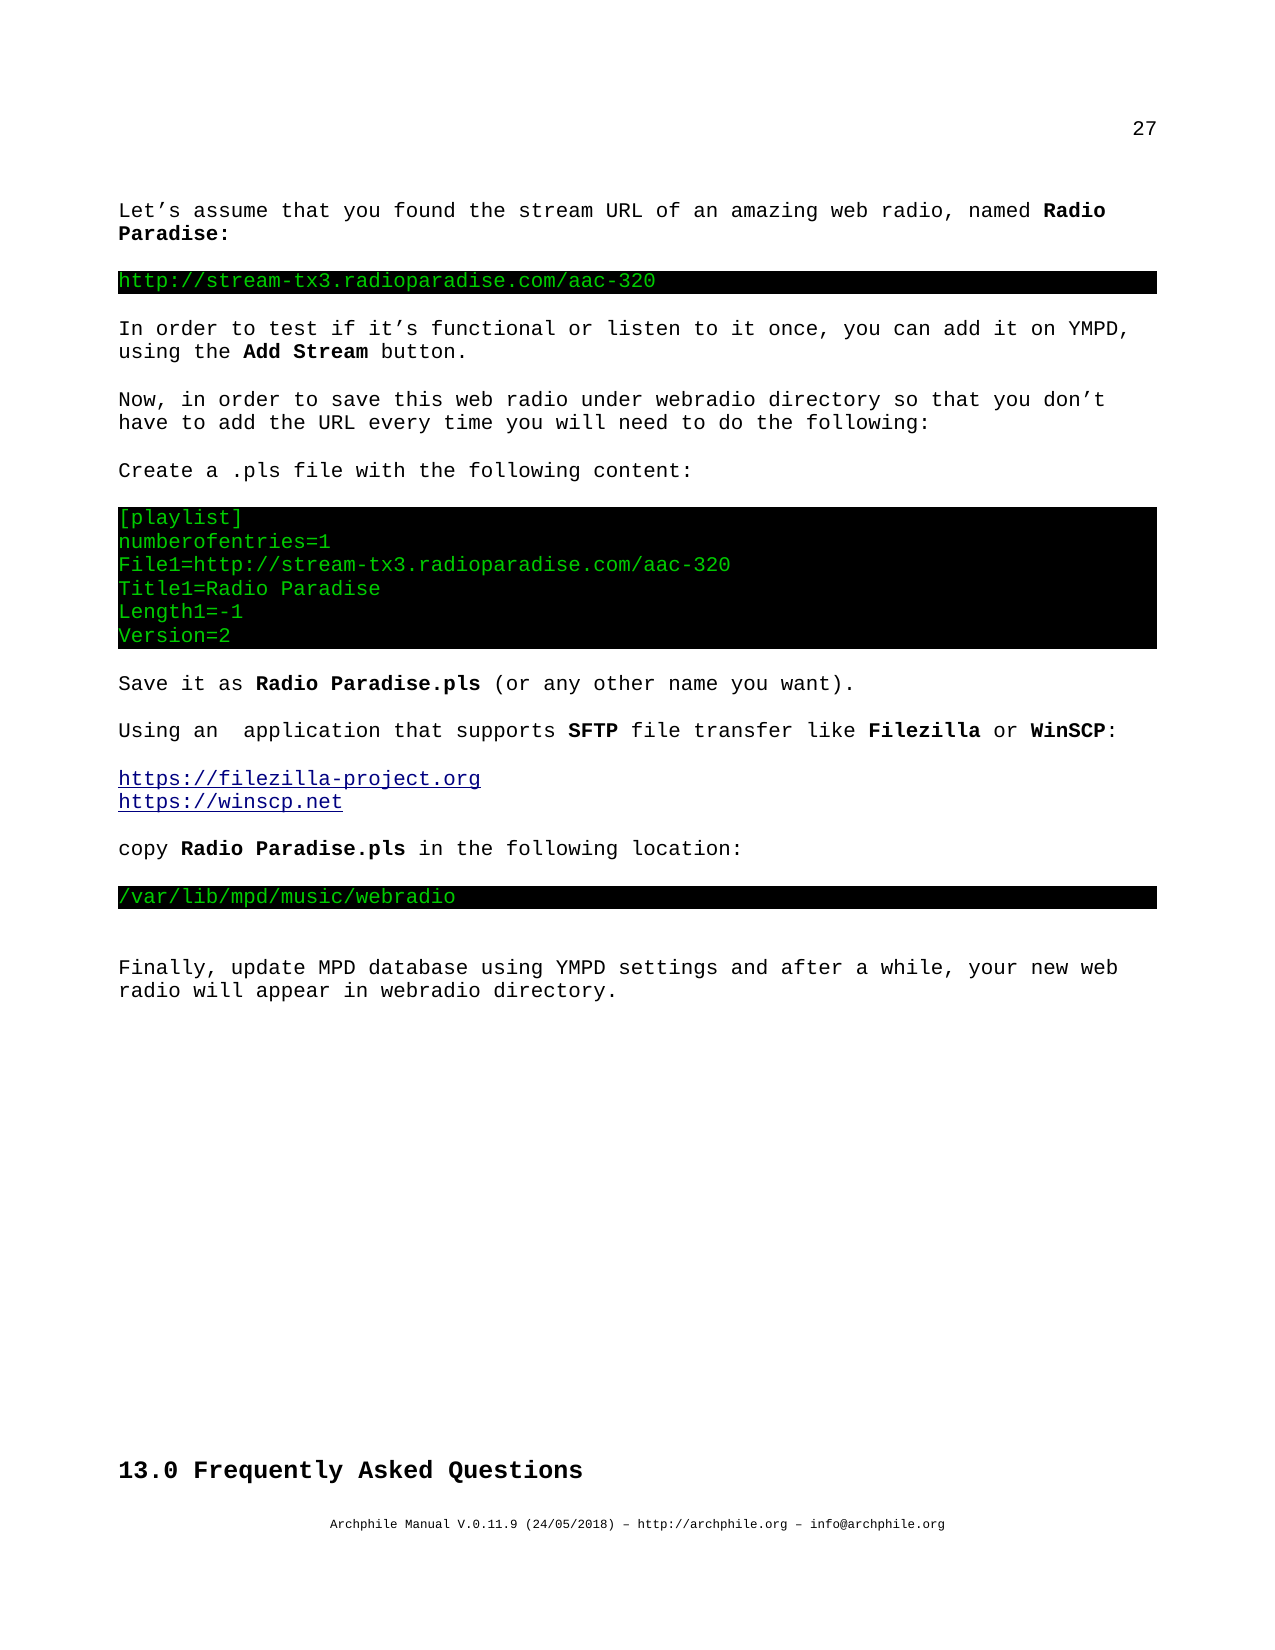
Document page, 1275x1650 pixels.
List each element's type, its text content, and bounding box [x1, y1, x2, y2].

text File1=http://stream-tx3.radioparadise.com/aac-320 [118, 554, 1157, 578]
text In order to test if it’s functional or listen to it once, you can add it on YMPD, using the Add Stream button. [118, 318, 1157, 365]
text Save it as Radio Paradise.pls (or any other name you want). [118, 672, 1157, 696]
text 13.0 Frequently Asked Questions [118, 1457, 1157, 1486]
text Let’s assume that you found the stream URL of an amazing web radio, named Radio Paradise: [118, 199, 1157, 247]
text Length1=-1 [118, 602, 1157, 625]
text copy Radio Paradise.pls in the following location: [118, 838, 1157, 862]
text Finally, update MPD database using YMPD settings and after a while, your new web radio will appear in webradio directory. [118, 957, 1157, 1004]
text Title1=Radio Paradise [118, 578, 1157, 602]
text Using an application that supports SFTP file transfer like Filezilla or WinSCP: [118, 720, 1157, 744]
text https://winscp.net [118, 791, 1157, 815]
text Version=2 [118, 625, 1157, 649]
text Create a .pls file with the following content: [118, 460, 1157, 483]
text Now, in order to save this web radio under webradio directory so that you don’t have to add the URL every time you will need to do the following: [118, 389, 1157, 436]
text numberofentries=1 [118, 531, 1157, 554]
text https://filezilla-project.org [118, 767, 1157, 791]
text /var/lib/mpd/music/webradio [118, 886, 1157, 909]
text http://stream-tx3.radioparadise.com/aac-320 [118, 271, 1157, 294]
text [playlist] [118, 507, 1157, 531]
